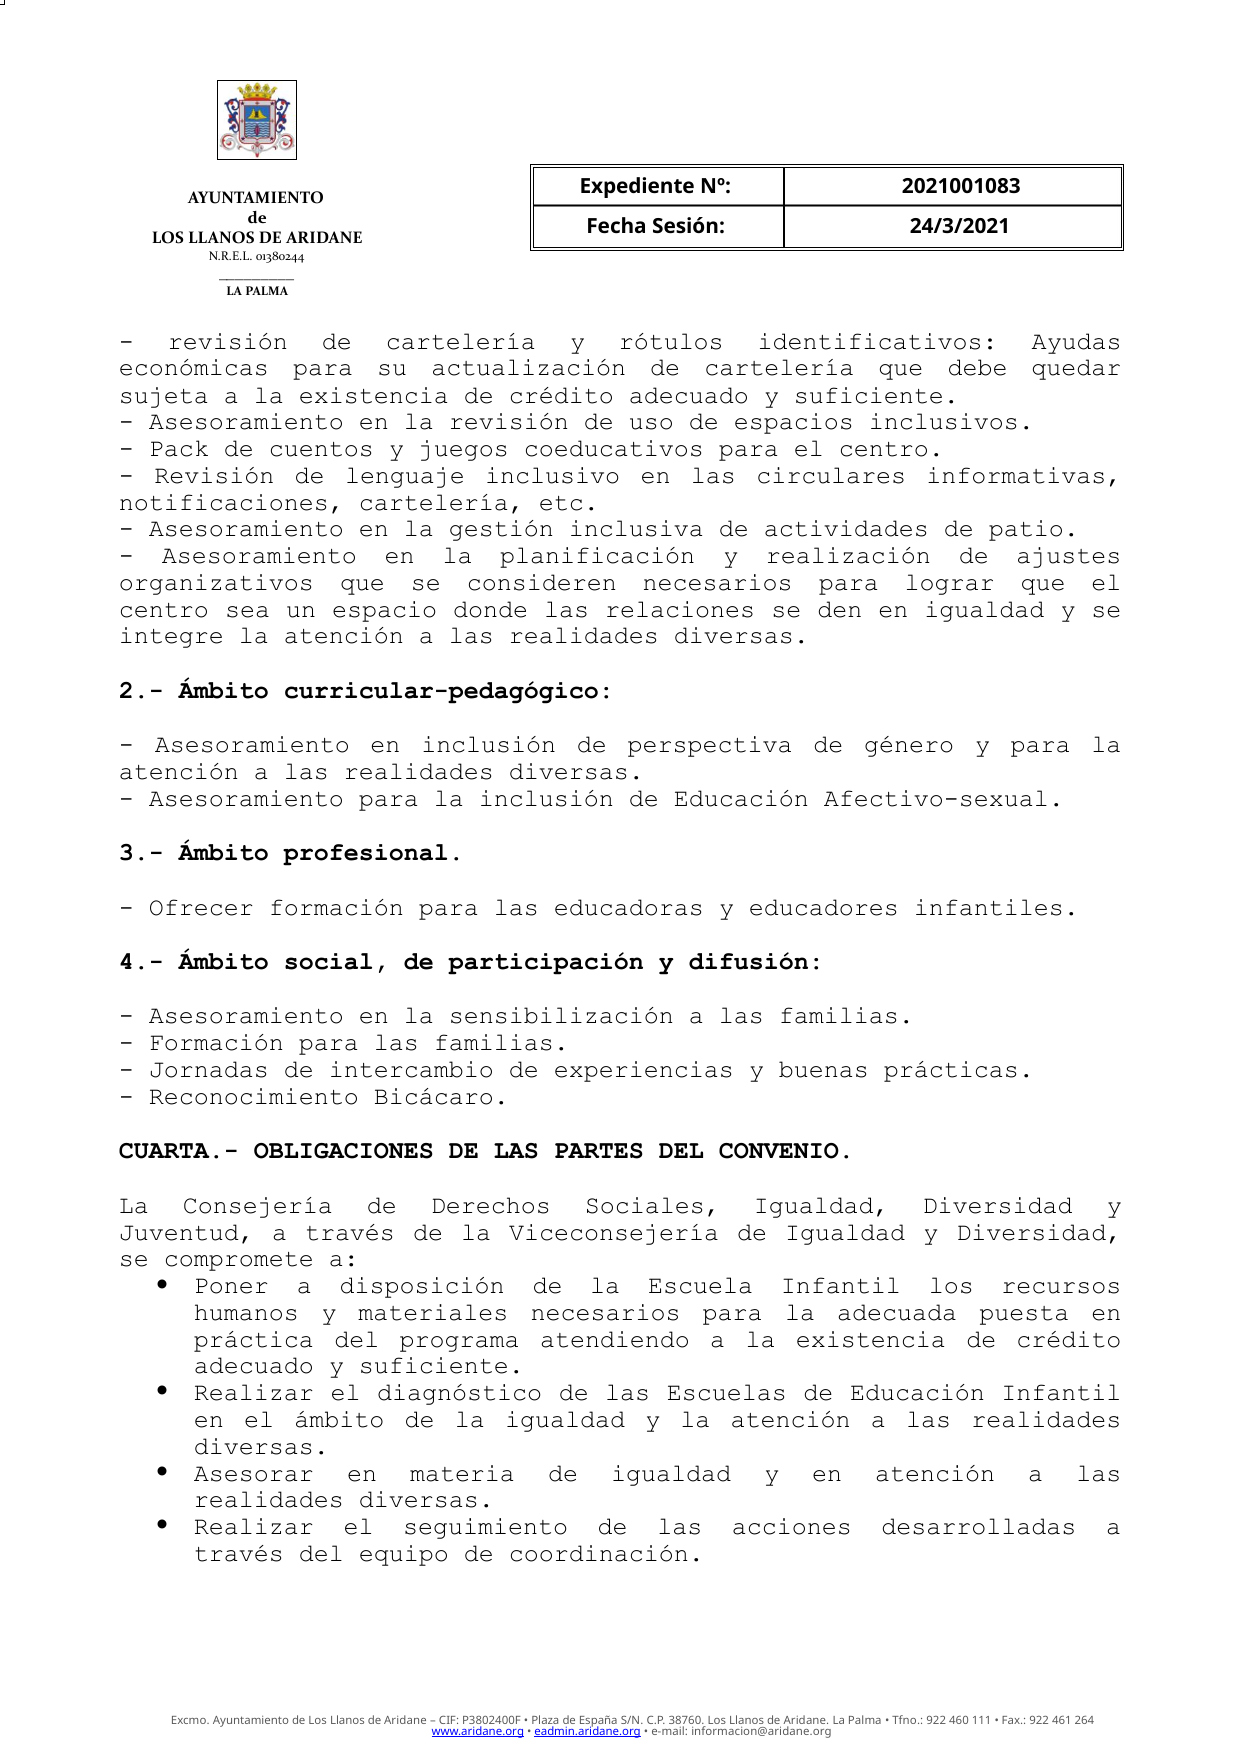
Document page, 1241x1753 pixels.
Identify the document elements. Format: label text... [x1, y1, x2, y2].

text realidades diversas. [194, 1486, 1146, 1513]
text Reconocimiento Bicácaro. [149, 1083, 1059, 1110]
text  [156, 1266, 193, 1297]
text Revisión de lenguaje inclusivo en las circulares informativas, [154, 460, 1146, 489]
text - [119, 407, 149, 435]
text económicas para su actualización de cartelería que debe quedar [119, 353, 1146, 382]
text Asesoramiento en la gestión inclusiva de actividades de patio. [149, 514, 1146, 542]
text Fecha Sesión: [586, 214, 761, 239]
text LA PALMA [226, 286, 317, 298]
text centro sea un espacio donde las relaciones se den en igualdad y se [119, 596, 1146, 622]
picture [531, 165, 1123, 250]
text adecuado y suficiente. [194, 1352, 1146, 1379]
text Expediente Nº: [579, 173, 761, 198]
text 2021001083 [902, 173, 1059, 198]
text integre la atención a las realidades diversas. [119, 622, 1146, 649]
text 2.- Ámbito curricular-pedagógico: [119, 676, 639, 704]
text - [119, 1001, 149, 1029]
text LOS LLANOS DE ARIDANE [152, 230, 387, 247]
text - [119, 327, 159, 353]
text Juventud, a través de la Viceconsejería de Igualdad y Diversidad, [119, 1219, 1146, 1245]
text  [156, 1373, 193, 1404]
text través del equipo de coordinación. [194, 1540, 1146, 1567]
text notificaciones, cartelería, etc. [119, 487, 624, 514]
text Asesoramiento en inclusión de perspectiva de género y para la [154, 730, 1146, 758]
text - [119, 542, 159, 568]
text La Consejería de Derechos Sociales, Igualdad, Diversidad y [119, 1190, 1146, 1219]
text - [119, 1083, 149, 1110]
text diversas. [194, 1433, 1146, 1460]
text Realizar el seguimiento de las acciones desarrolladas a [194, 1513, 1146, 1540]
text - [119, 514, 149, 542]
text humanos y materiales necesarios para la adecuada puesta en [194, 1299, 1146, 1326]
text AYUNTAMIENTO [188, 190, 387, 207]
text - [119, 435, 149, 462]
text atención a las realidades diversas. [119, 757, 669, 783]
text - [119, 783, 149, 812]
text revisión de cartelería y rótulos identificativos: Ayudas [168, 327, 1146, 353]
text  [156, 1454, 193, 1484]
text .- Ámbito social, de participación y difusión: [134, 947, 849, 975]
text 3 [119, 838, 134, 866]
text .- Ámbito profesional. [134, 838, 489, 866]
text Pack de cuentos y juegos coeducativos para el centro. [149, 435, 1059, 462]
text _ [219, 266, 226, 279]
text  [156, 1507, 193, 1538]
text Asesoramiento en la planificación y realización de ajustes [162, 542, 1146, 568]
text Excmo. Ayuntamiento de Los Llanos de Aridane – CIF: P3802400F • Plaza de España S/N. C.P. 38760. Los Llanos de Aridane. La Palma • Tfno.: 922 460 111 • Fax.: 922 461 264 [171, 1713, 1095, 1727]
text organizativos que se consideren necesarios para lograr que el [119, 568, 1146, 596]
text - [119, 462, 154, 487]
text _ [317, 266, 327, 282]
text Formación para las familias. [149, 1029, 1059, 1056]
picture [218, 81, 296, 159]
text 24/3/2021 [909, 214, 1059, 239]
text se compromete a: [119, 1245, 1146, 1272]
text 4 [119, 947, 134, 975]
text en el ámbito de la igualdad y la atención a las realidades [194, 1406, 1146, 1433]
text Asesoramiento en la revisión de uso de espacios inclusivos. [149, 407, 1059, 435]
text www.aridane.org • eadmin.aridane.org • e-mail: informacion@aridane.org [431, 1724, 834, 1738]
text - [119, 730, 154, 757]
text Ofrecer formación para las educadoras y educadores infantiles. [149, 892, 1104, 921]
text Asesoramiento para la inclusión de Educación Afectivo-sexual. [149, 783, 1089, 812]
text práctica del programa atendiendo a la existencia de crédito [194, 1326, 1146, 1352]
text N.R.E.L. 01380244 [208, 250, 327, 262]
text Asesoramiento en la sensibilización a las familias. [149, 1001, 1059, 1029]
text de [247, 210, 387, 227]
text CUARTA.- OBLIGACIONES DE LAS PARTES DEL CONVENIO. [119, 1136, 879, 1164]
text - [119, 1029, 149, 1056]
text Jornadas de intercambio de experiencias y buenas prácticas. [149, 1056, 1059, 1083]
text Realizar el diagnóstico de las Escuelas de Educación Infantil [194, 1379, 1146, 1406]
text - [119, 1056, 149, 1083]
text - [119, 892, 149, 921]
text sujeta a la existencia de crédito adecuado y suficiente. [119, 382, 1146, 408]
text Poner a disposición de la Escuela Infantil los recursos [194, 1271, 1146, 1299]
text Asesorar en materia de igualdad y en atención a las [194, 1460, 1146, 1486]
text ________ [226, 266, 317, 282]
